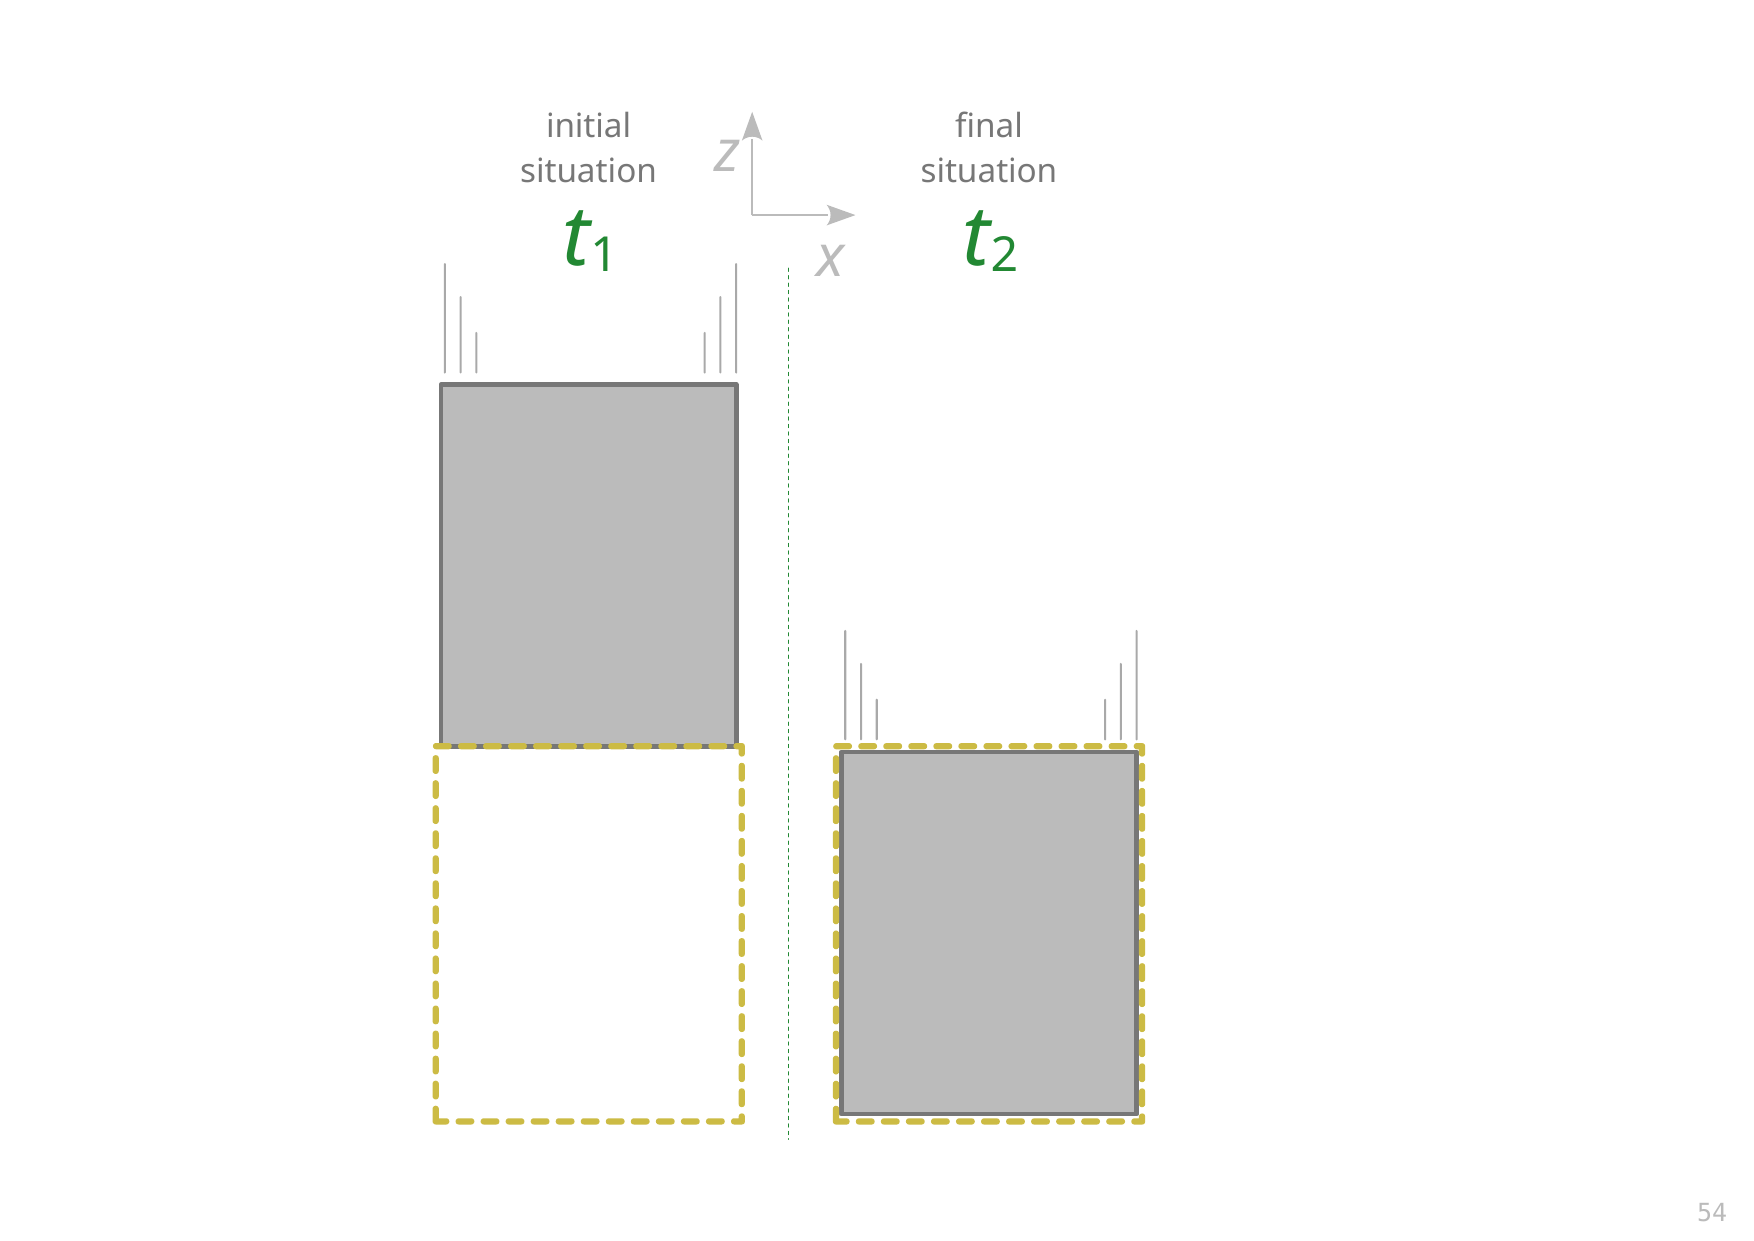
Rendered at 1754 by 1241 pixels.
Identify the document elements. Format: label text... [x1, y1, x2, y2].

text_box [1138, 963, 1146, 983]
text_box [432, 780, 439, 800]
text_box [1138, 988, 1146, 1008]
text_box [580, 1118, 600, 1125]
text_box [432, 1005, 439, 1025]
text_box [905, 1118, 925, 1125]
text_box [432, 755, 439, 774]
text_box [832, 830, 840, 850]
text_box [705, 1118, 725, 1125]
text_box [432, 880, 439, 900]
text_box [680, 1118, 700, 1125]
text_box [432, 980, 439, 1000]
text_box final situation [909, 94, 1069, 176]
text_box [432, 905, 439, 925]
text_box [738, 862, 745, 882]
text_box [958, 743, 978, 750]
text_box [841, 752, 1137, 1115]
text_box [432, 830, 439, 850]
text_box t2 [948, 176, 1030, 267]
text_box [832, 805, 840, 825]
text_box [432, 930, 439, 950]
text_box [1006, 1118, 1025, 1125]
text_box [832, 880, 840, 900]
text_box [630, 1118, 650, 1125]
text_box [738, 812, 745, 832]
text_box [930, 1118, 950, 1125]
text_box [1081, 1118, 1101, 1125]
text_box [1138, 938, 1146, 957]
text_box [1138, 913, 1146, 932]
text_box [908, 743, 928, 750]
text_box x [802, 206, 862, 281]
text_box [738, 988, 745, 1008]
text_box [738, 1063, 745, 1083]
text_box [738, 938, 745, 957]
text_box [738, 1038, 745, 1058]
text_box [1133, 743, 1146, 757]
text_box [432, 1030, 439, 1050]
text_box [455, 1118, 475, 1125]
text_box [832, 1080, 840, 1100]
text_box [832, 1030, 840, 1050]
text_box [1106, 1118, 1126, 1125]
text_box [432, 1055, 439, 1075]
text_box [1031, 1118, 1050, 1125]
text_box [432, 955, 439, 975]
text_box [738, 762, 745, 782]
text_box [933, 743, 953, 750]
text_box [738, 888, 745, 907]
text_box [1138, 888, 1146, 907]
text_box [432, 1105, 450, 1125]
text_box [832, 980, 840, 1000]
text_box [555, 1118, 575, 1125]
text_box [981, 1118, 1000, 1125]
text_box [1056, 1118, 1075, 1125]
text_box [1131, 1113, 1146, 1125]
text_box [832, 1105, 850, 1125]
text_box [832, 1055, 840, 1075]
text_box [832, 905, 840, 925]
text_box [832, 755, 840, 775]
text_box [1138, 1063, 1146, 1083]
text_box [1138, 837, 1146, 857]
text_box [832, 1005, 840, 1025]
text_box [858, 743, 878, 750]
text_box [983, 743, 1003, 750]
text_box [480, 1118, 500, 1125]
text_box [1083, 743, 1103, 750]
text_box [832, 855, 840, 875]
text_box [1138, 812, 1146, 832]
text_box [833, 743, 853, 750]
text_box [883, 743, 903, 750]
text_box [1008, 743, 1028, 750]
text_box [1138, 1013, 1146, 1033]
text_box [505, 1118, 525, 1125]
text_box [1138, 1038, 1146, 1058]
text_box [432, 1080, 439, 1100]
text_box [1058, 743, 1078, 750]
text_box [1138, 787, 1146, 807]
text_box [738, 1013, 745, 1033]
text_box [880, 1118, 900, 1125]
text_box [1138, 1088, 1146, 1108]
text_box [855, 1118, 875, 1125]
text_box [832, 780, 840, 800]
text_box [432, 805, 439, 825]
text_box [655, 1118, 675, 1125]
text_box [730, 1113, 745, 1125]
text_box [1108, 743, 1128, 750]
text_box [738, 913, 745, 932]
text_box [738, 1088, 745, 1108]
text_box [738, 787, 745, 807]
text_box [738, 837, 745, 857]
text_box [432, 384, 745, 757]
text_box initial situation [509, 94, 669, 176]
text_box [530, 1118, 550, 1125]
text_box [1033, 743, 1053, 750]
text_box [1138, 762, 1146, 782]
text_box [955, 1118, 975, 1125]
text_box [832, 955, 840, 975]
text_box [1138, 863, 1146, 882]
text_box t1 [547, 176, 630, 267]
text_box [738, 963, 745, 982]
text_box z [699, 102, 755, 176]
text_box [432, 855, 439, 875]
text_box [605, 1118, 625, 1125]
text_box [832, 930, 840, 950]
